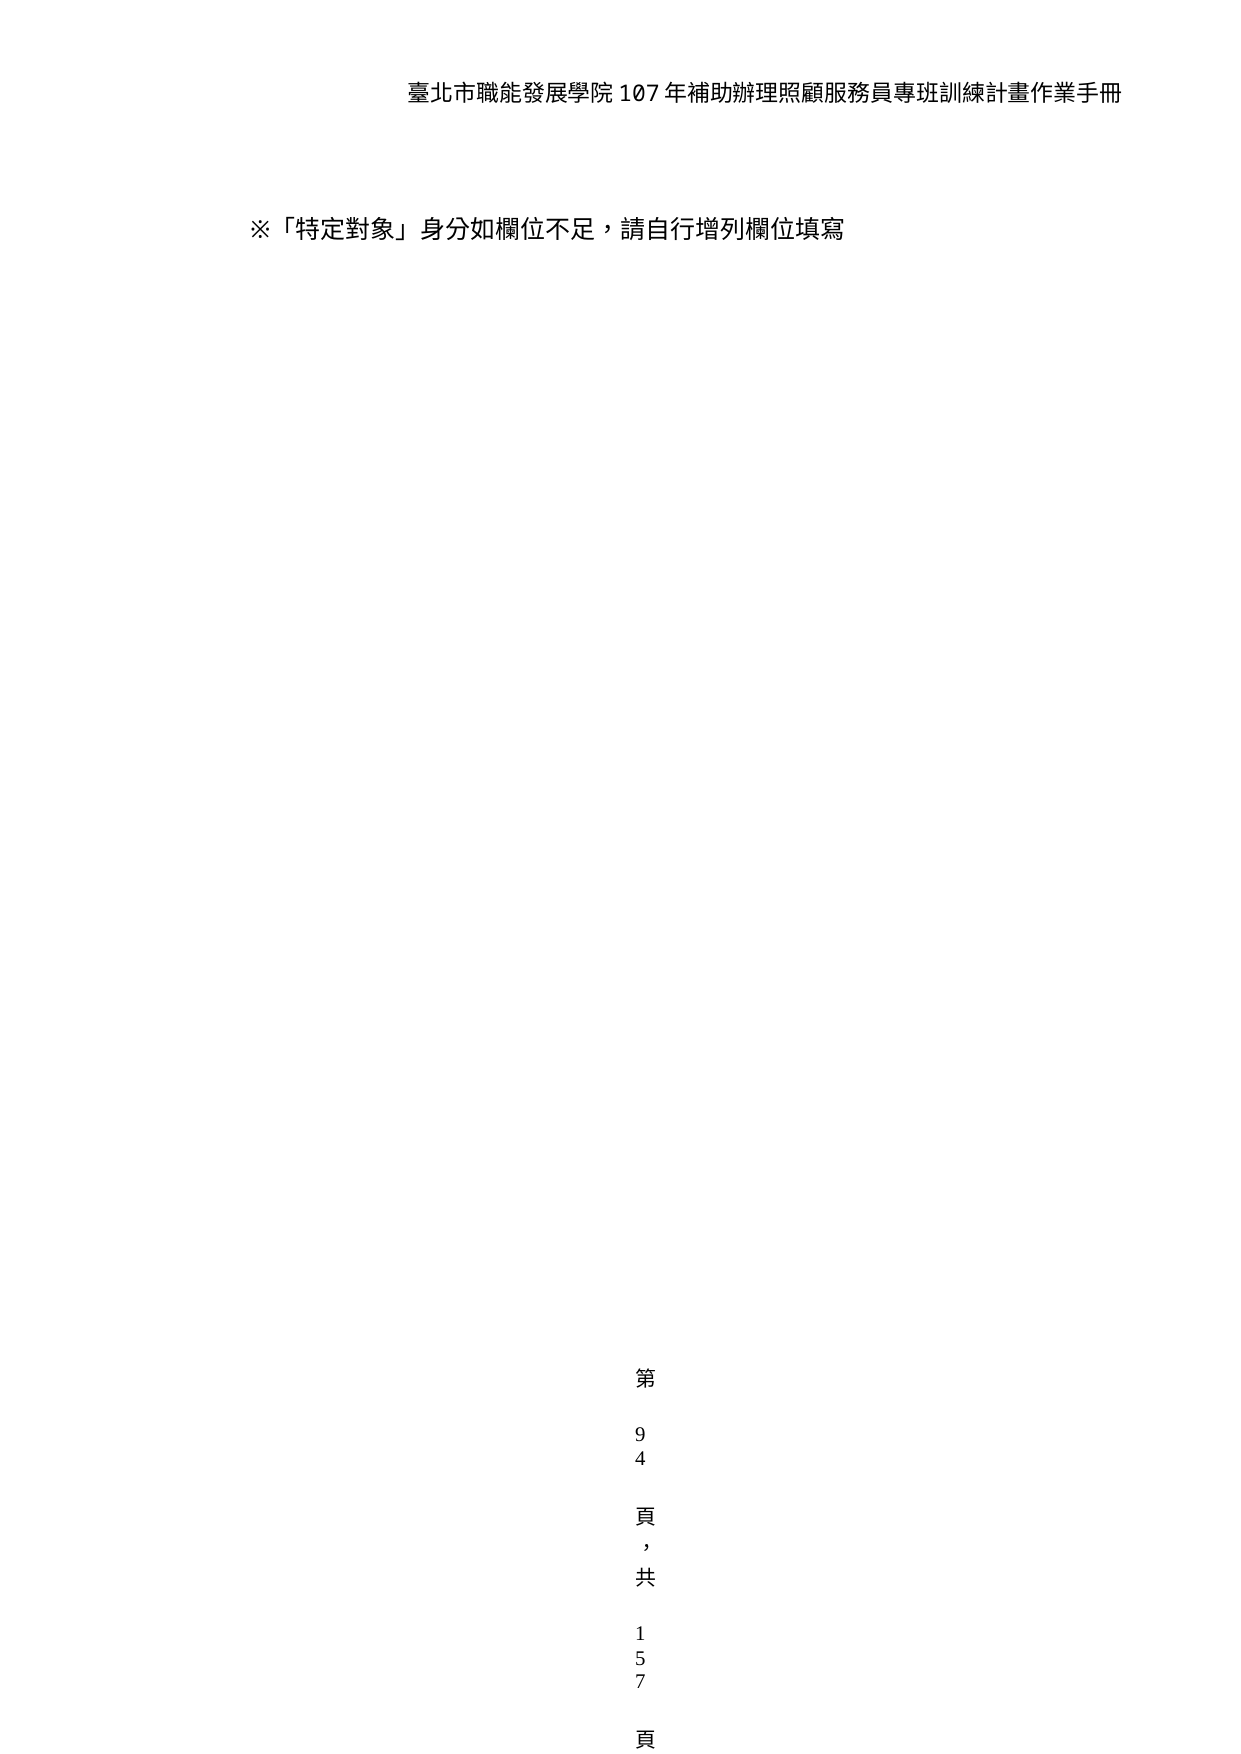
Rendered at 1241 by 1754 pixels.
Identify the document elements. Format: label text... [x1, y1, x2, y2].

text ※「特定對象」身分如欄位不足，請自行增列欄位填寫 [150, 186, 1140, 249]
